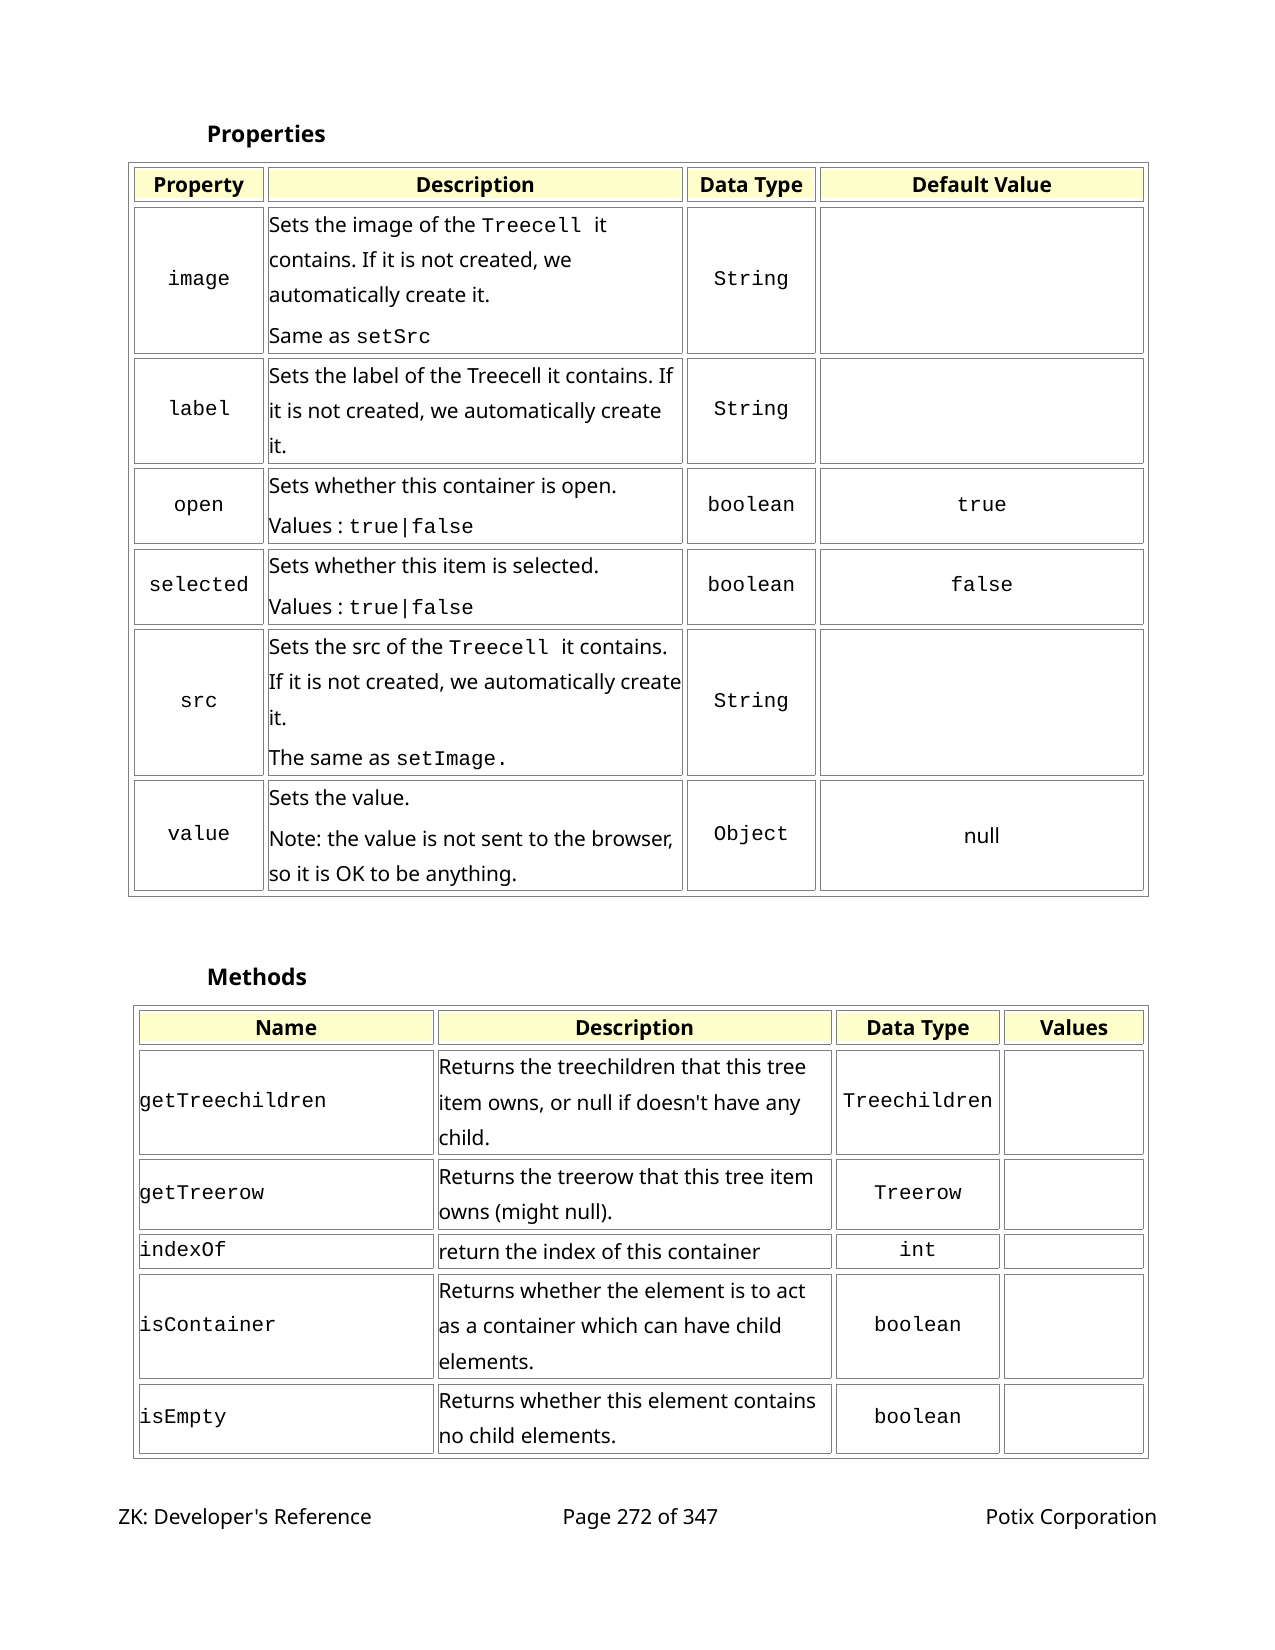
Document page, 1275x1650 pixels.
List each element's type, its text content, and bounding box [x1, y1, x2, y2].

table_cell open [131, 463, 266, 543]
table_header Description [266, 163, 685, 201]
table_cell Returns whether the element is to act as a container which can have child elements. [435, 1268, 833, 1378]
table_cell boolean [834, 1268, 1002, 1378]
table_cell boolean [685, 463, 817, 543]
table_header Values [1002, 1006, 1146, 1044]
table_cell false [818, 543, 1146, 623]
table_cell int [834, 1229, 1002, 1268]
table_cell getTreerow [136, 1154, 435, 1229]
table_cell Sets the image of the Treecell it contains. If it is not created, we automatically create it. Same as setSrc [266, 201, 685, 353]
subtitle Properties [207, 118, 1157, 149]
table_cell boolean [834, 1378, 1002, 1453]
table_cell value [131, 775, 266, 890]
table_cell [818, 201, 1146, 353]
table_cell [1005, 1275, 1143, 1378]
table_cell Sets whether this item is selected. Values : true|false [266, 543, 685, 623]
table_cell [1002, 1154, 1146, 1229]
table_cell isEmpty [136, 1378, 435, 1453]
table_cell image [131, 201, 266, 353]
table_cell [821, 630, 1143, 775]
table_cell Returns the treerow that this tree item owns (might null). [435, 1154, 833, 1229]
table_cell true [818, 463, 1146, 543]
subtitle Methods [207, 961, 1157, 992]
table_cell Treerow [834, 1154, 1002, 1229]
table_cell [821, 359, 1143, 462]
table_header Property [131, 163, 266, 201]
table_cell [1005, 1160, 1143, 1229]
table_header Data Type [834, 1006, 1002, 1044]
table_cell getTreechildren [136, 1044, 435, 1154]
table_cell selected [131, 543, 266, 623]
table_header Name [136, 1006, 435, 1044]
table_cell [1005, 1051, 1143, 1154]
table_cell isContainer [136, 1268, 435, 1378]
table_header Default Value [818, 163, 1146, 201]
table_cell [1002, 1268, 1146, 1378]
table_cell [1005, 1385, 1143, 1453]
table_cell return the index of this container [435, 1229, 833, 1268]
table_cell [1002, 1229, 1146, 1268]
table_cell boolean [685, 543, 817, 623]
table_cell [818, 624, 1146, 775]
table_cell [821, 208, 1143, 353]
table_cell String [685, 201, 817, 353]
table_cell String [685, 624, 817, 775]
table_header Data Type [685, 163, 817, 201]
table_cell null [818, 775, 1146, 890]
table_cell Sets the value. Note: the value is not sent to the browser, so it is OK to be anything. [266, 775, 685, 890]
table_header Description [435, 1006, 833, 1044]
table_cell Sets the label of the Treecell it contains. If it is not created, we automatically create it. [266, 353, 685, 462]
table_cell [818, 353, 1146, 462]
table_cell String [685, 353, 817, 462]
table_cell label [131, 353, 266, 462]
table_cell src [131, 624, 266, 775]
table_cell Sets the src of the Treecell it contains. If it is not created, we automatically create it. The same as setImage. [266, 624, 685, 775]
table_cell [1005, 1235, 1143, 1268]
table_cell [1002, 1378, 1146, 1453]
table_cell Returns the treechildren that this tree item owns, or null if doesn't have any child. [435, 1044, 833, 1154]
table_cell Object [685, 775, 817, 890]
table_cell [1002, 1044, 1146, 1154]
table_cell indexOf [136, 1229, 435, 1268]
table_cell Sets whether this container is open. Values : true|false [266, 463, 685, 543]
table_cell Returns whether this element contains no child elements. [435, 1378, 833, 1453]
table_cell Treechildren [834, 1044, 1002, 1154]
